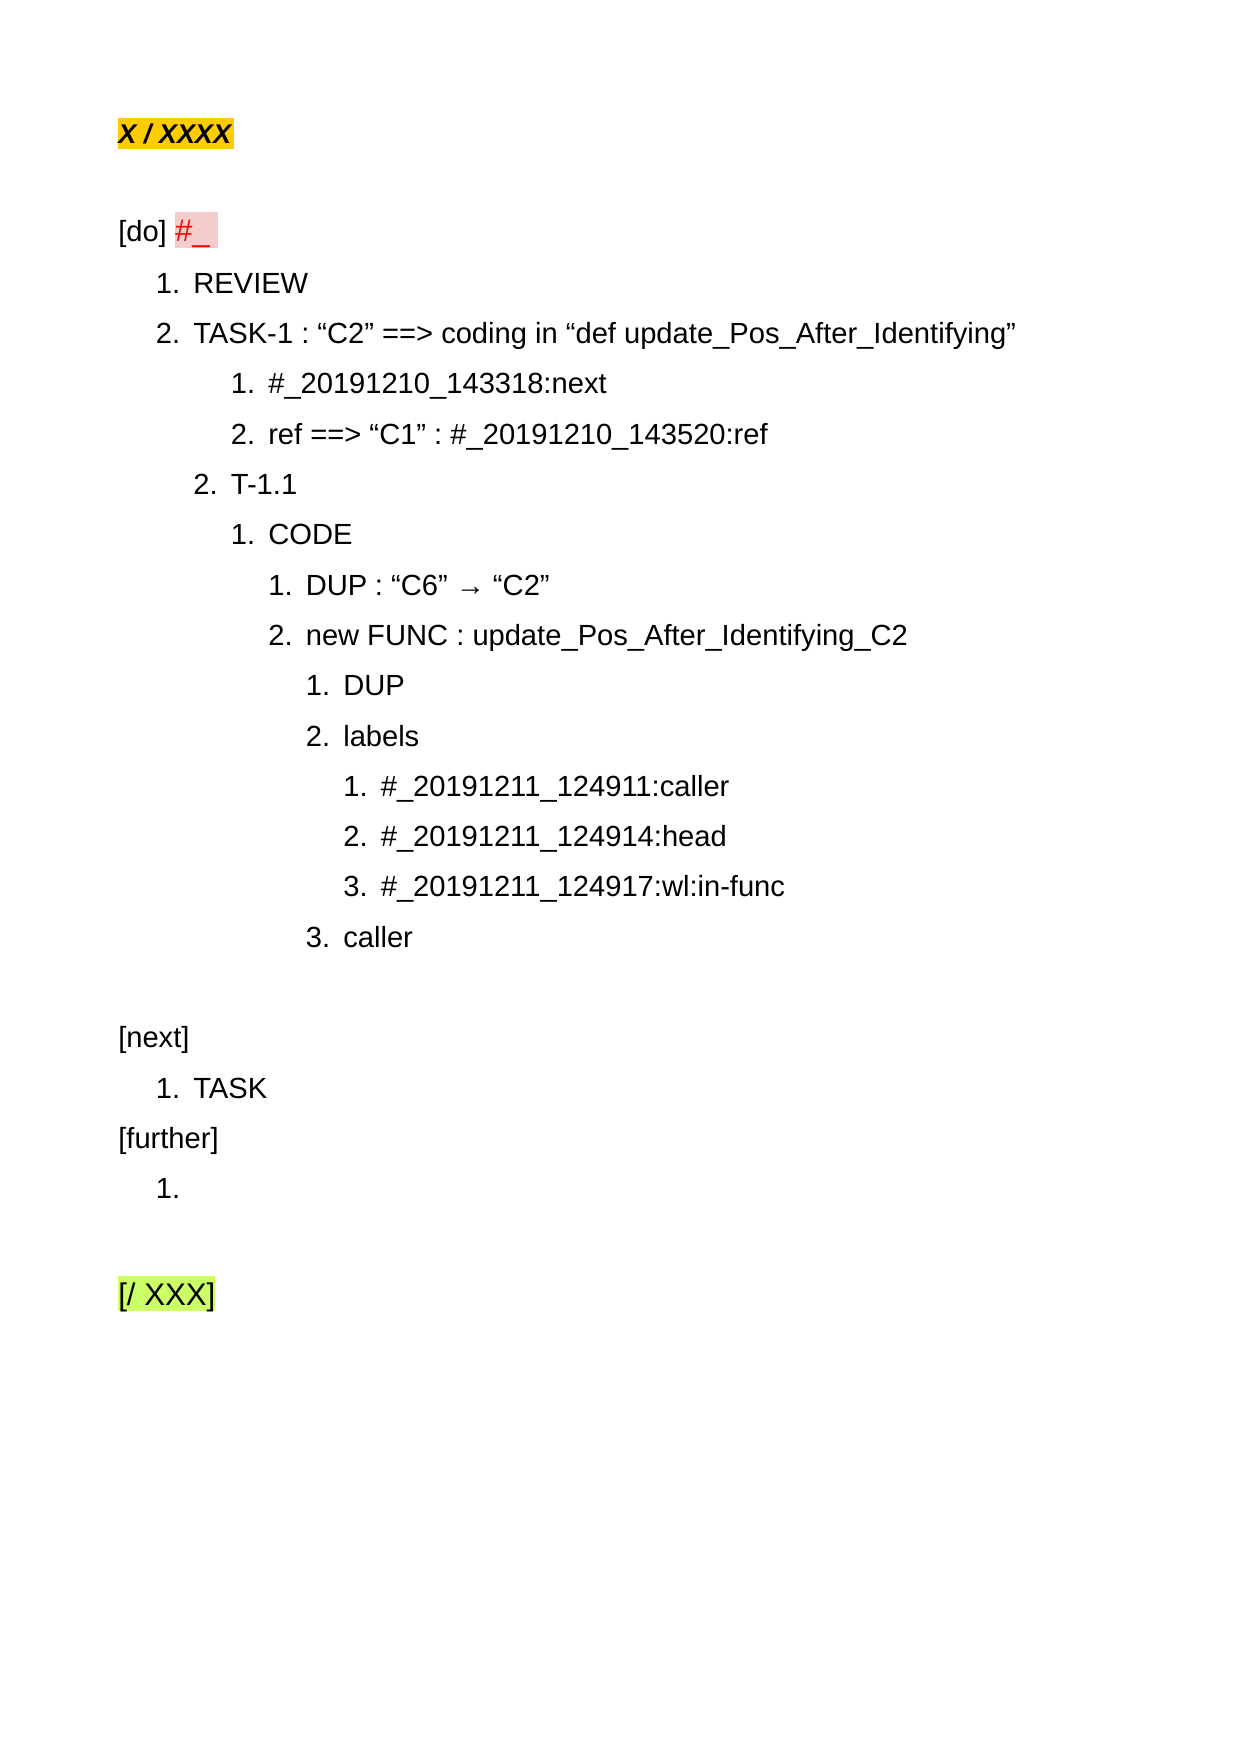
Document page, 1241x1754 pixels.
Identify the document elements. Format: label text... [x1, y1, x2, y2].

list REVIEW [156, 266, 1122, 299]
list CODE [231, 517, 1122, 551]
list #_20191211_124911:caller [343, 769, 1122, 802]
list labels [306, 718, 1122, 752]
text [/ XXX] [118, 1222, 1122, 1311]
text [further] [118, 1121, 1122, 1154]
list caller [306, 920, 1122, 953]
text [next] [118, 1020, 1122, 1054]
list TASK-1 : “C2” ==> coding in “def update_Pos_After_Identifying” [156, 316, 1122, 349]
list #_20191211_124917:wl:in-func [343, 869, 1122, 903]
text X / XXXX [118, 118, 1122, 149]
text [do] #_ [118, 212, 1122, 248]
list #_20191210_143318:next [231, 366, 1122, 400]
list TASK [156, 1071, 1122, 1104]
list ref ==> “C1” : #_20191210_143520:ref [231, 417, 1122, 450]
list T-1.1 [193, 467, 1122, 501]
list DUP : “C6” → “C2” [268, 568, 1122, 601]
list new FUNC : update_Pos_After_Identifying_C2 [268, 618, 1122, 651]
list #_20191211_124914:head [343, 819, 1122, 853]
list DUP [306, 668, 1122, 702]
